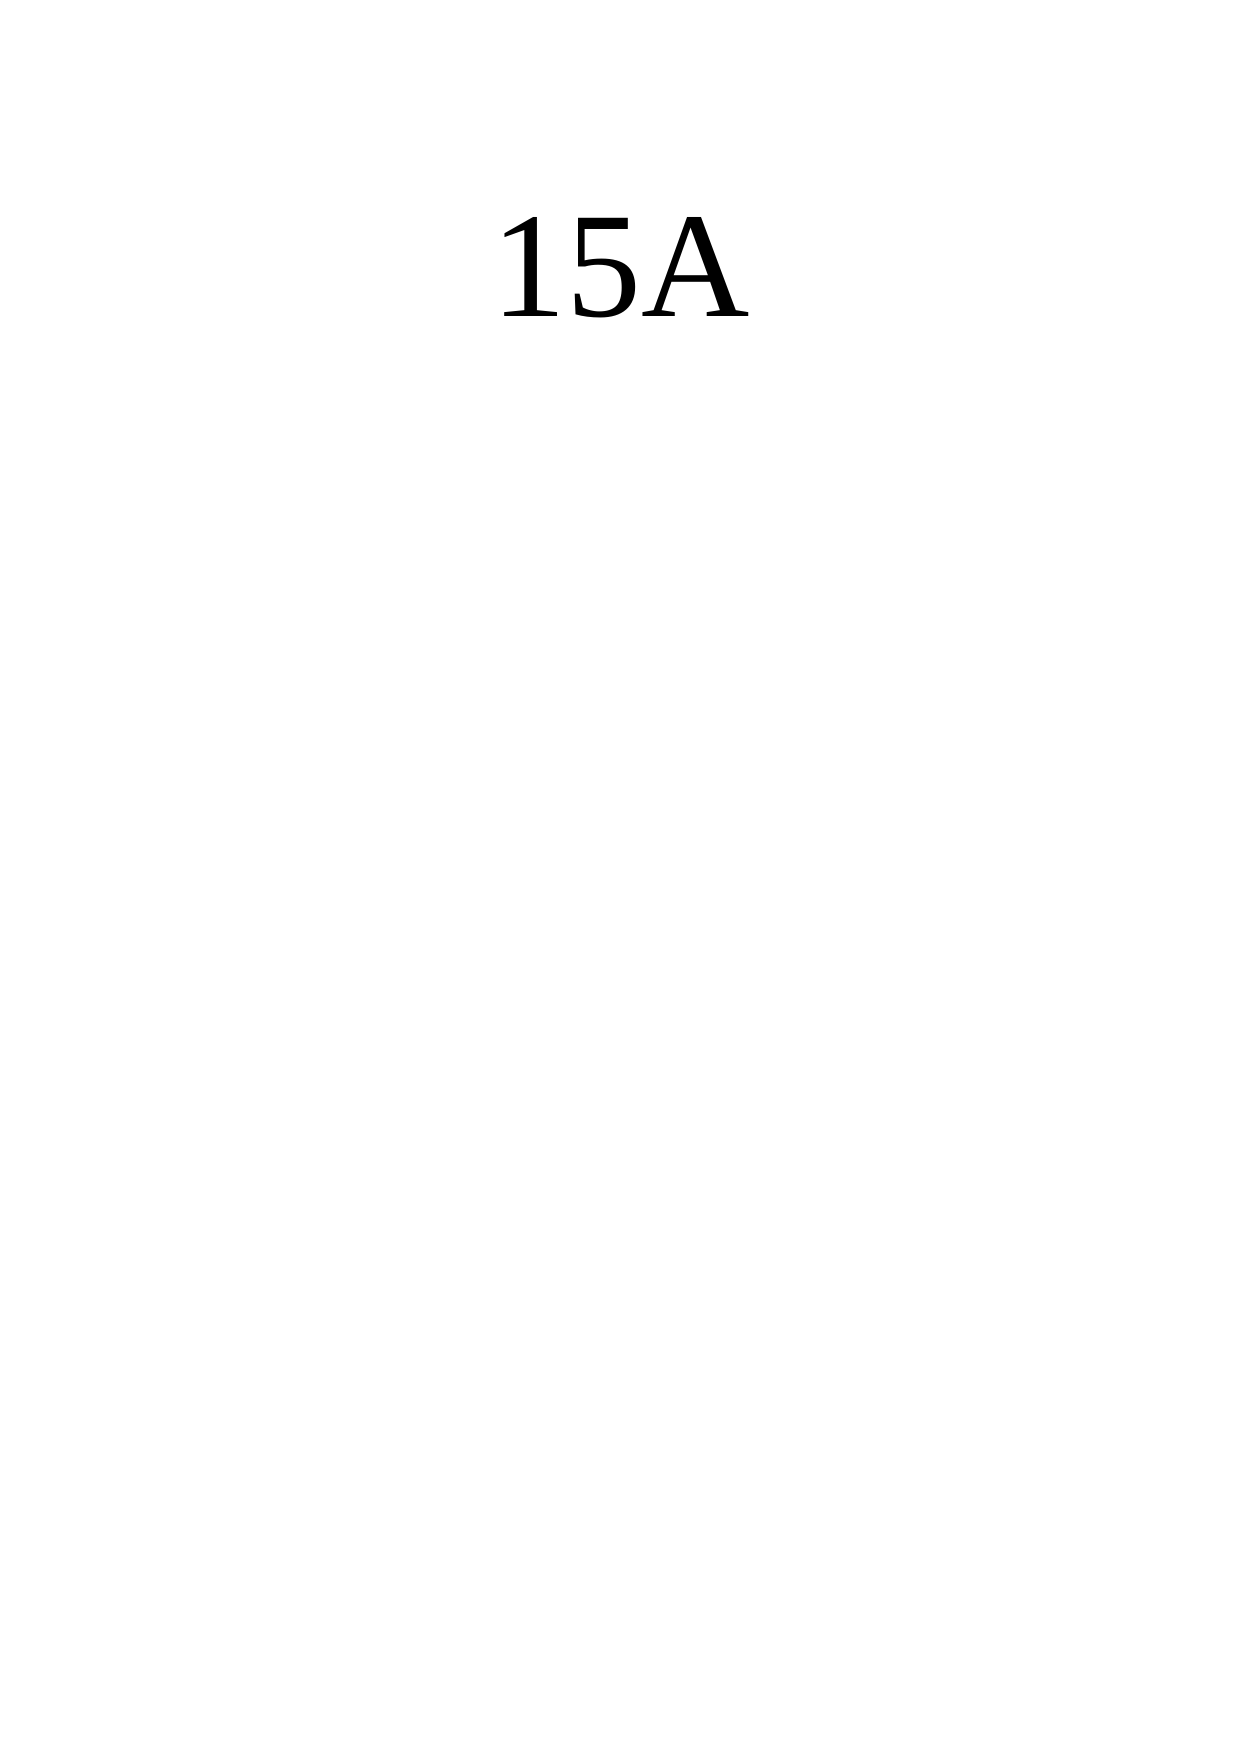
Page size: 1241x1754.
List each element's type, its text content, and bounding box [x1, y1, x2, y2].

text 15A [118, 176, 1122, 349]
